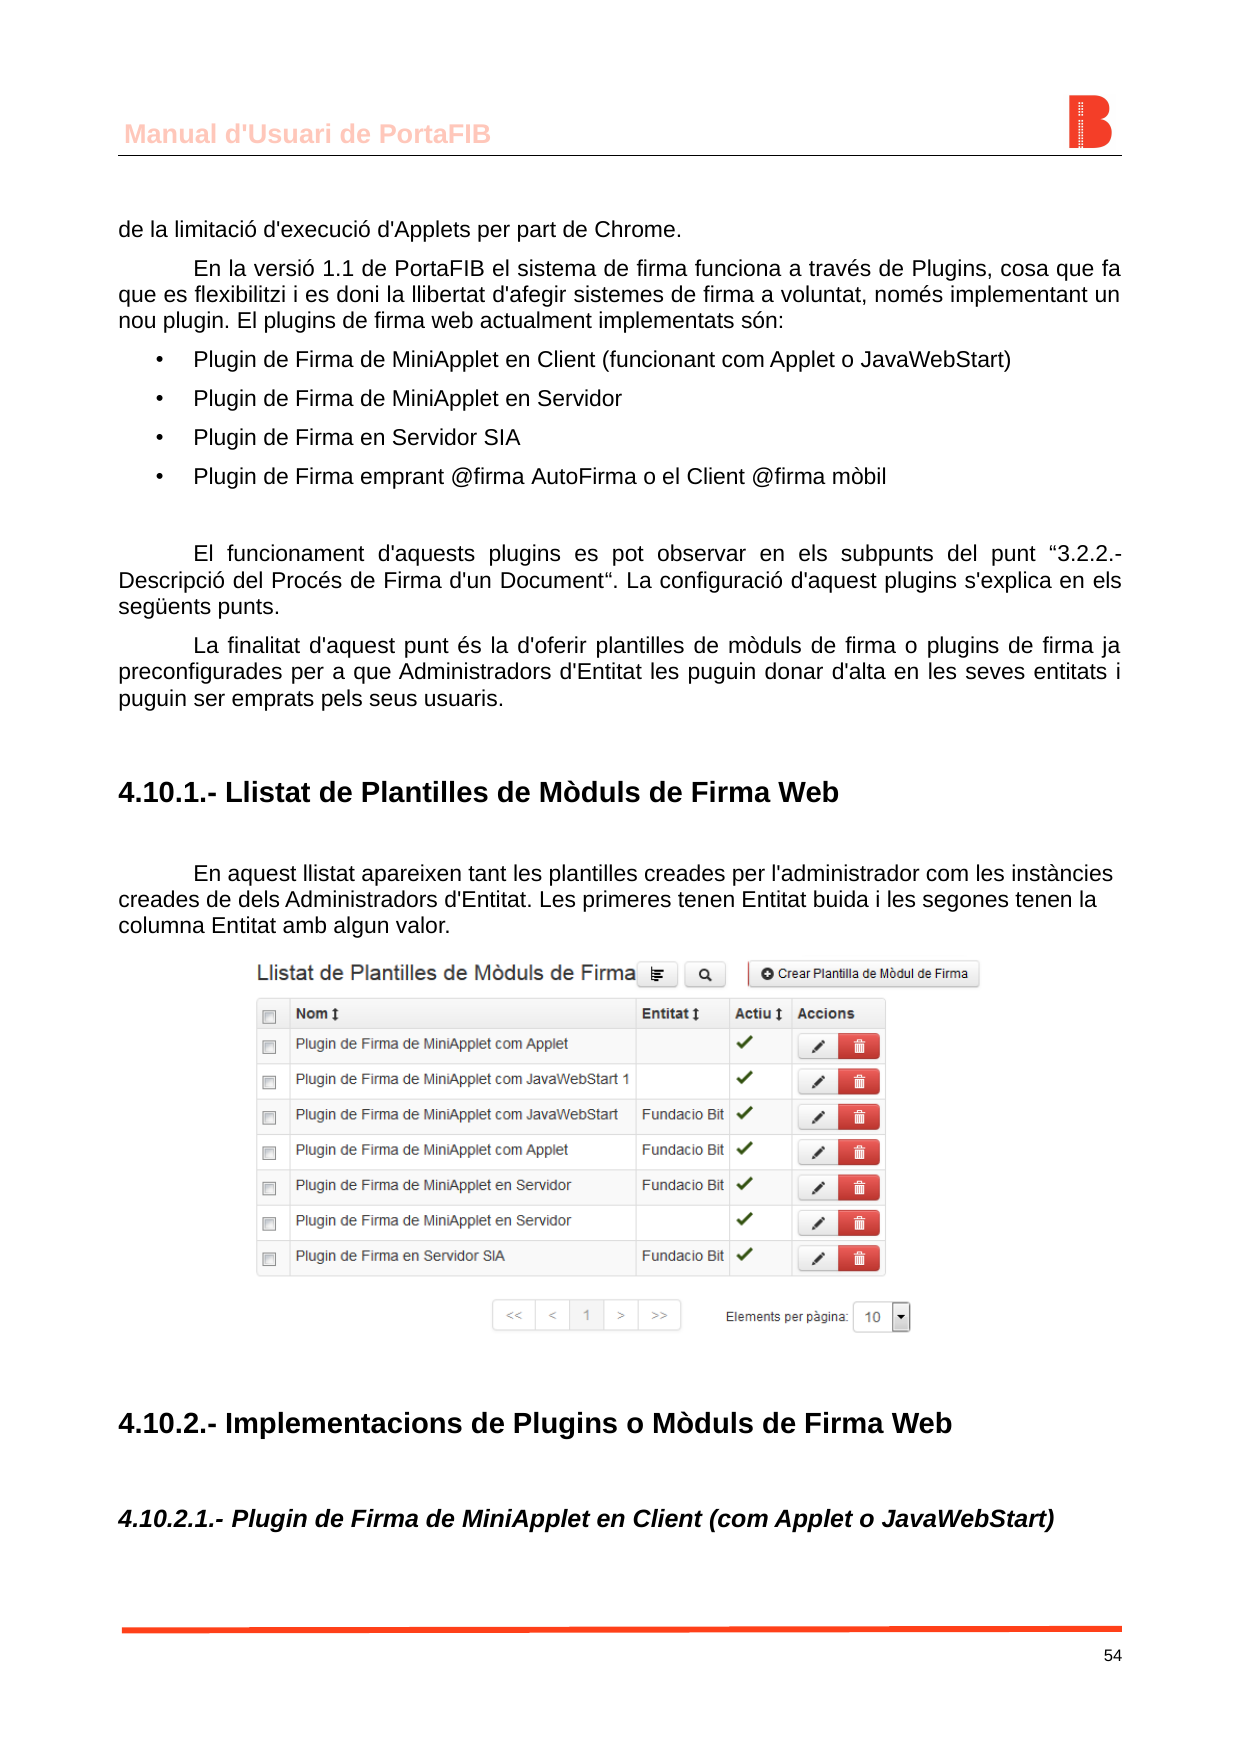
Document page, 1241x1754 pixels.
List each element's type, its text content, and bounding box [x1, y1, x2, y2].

picture [249, 951, 991, 1343]
subtitle Implementacions de Plugins o Mòduls de Firma Web [118, 1406, 1122, 1440]
text En aquest llistat apareixen tant les plantilles creades per l'administrador com les instàncies creades de dels Administradors d'Entitat. Les primeres tenen Entitat buida i les segones tenen la columna Entitat amb algun valor. [118, 860, 1122, 939]
list Plugin de Firma de MiniApplet en Servidor [156, 385, 1122, 411]
picture [1063, 94, 1117, 150]
list Plugin de Firma de MiniApplet en Client (funcionant com Applet o JavaWebStart) [156, 346, 1122, 372]
text El funcionament d'aquests plugins es pot observar en els subpunts del punt “3.2.2.-Descripció del Procés de Firma d'un Document“. La configuració d'aquest plugins s'explica en els següents punts. [118, 540, 1122, 619]
list Plugin de Firma emprant @firma AutoFirma o el Client @firma mòbil [156, 463, 1122, 489]
list Plugin de Firma en Servidor SIA [156, 424, 1122, 450]
text En la versió 1.1 de PortaFIB el sistema de firma funciona a través de Plugins, cosa que fa que es flexibilitzi i es doni la llibertat d'afegir sistemes de firma a voluntat, només implementant un nou plugin. El plugins de firma web actualment implementats són: [118, 254, 1122, 334]
subtitle Llistat de Plantilles de Mòduls de Firma Web [118, 775, 1122, 808]
text de la limitació d'execució d'Applets per part de Chrome. [118, 216, 1122, 242]
subtitle Plugin de Firma de MiniApplet en Client (com Applet o JavaWebStart) [118, 1504, 1122, 1532]
text La finalitat d'aquest punt és la d'oferir plantilles de mòduls de firma o plugins de firma ja preconfigurades per a que Administradors d'Entitat les puguin donar d'alta en les seves entitats i puguin ser emprats pels seus usuaris. [118, 632, 1122, 711]
